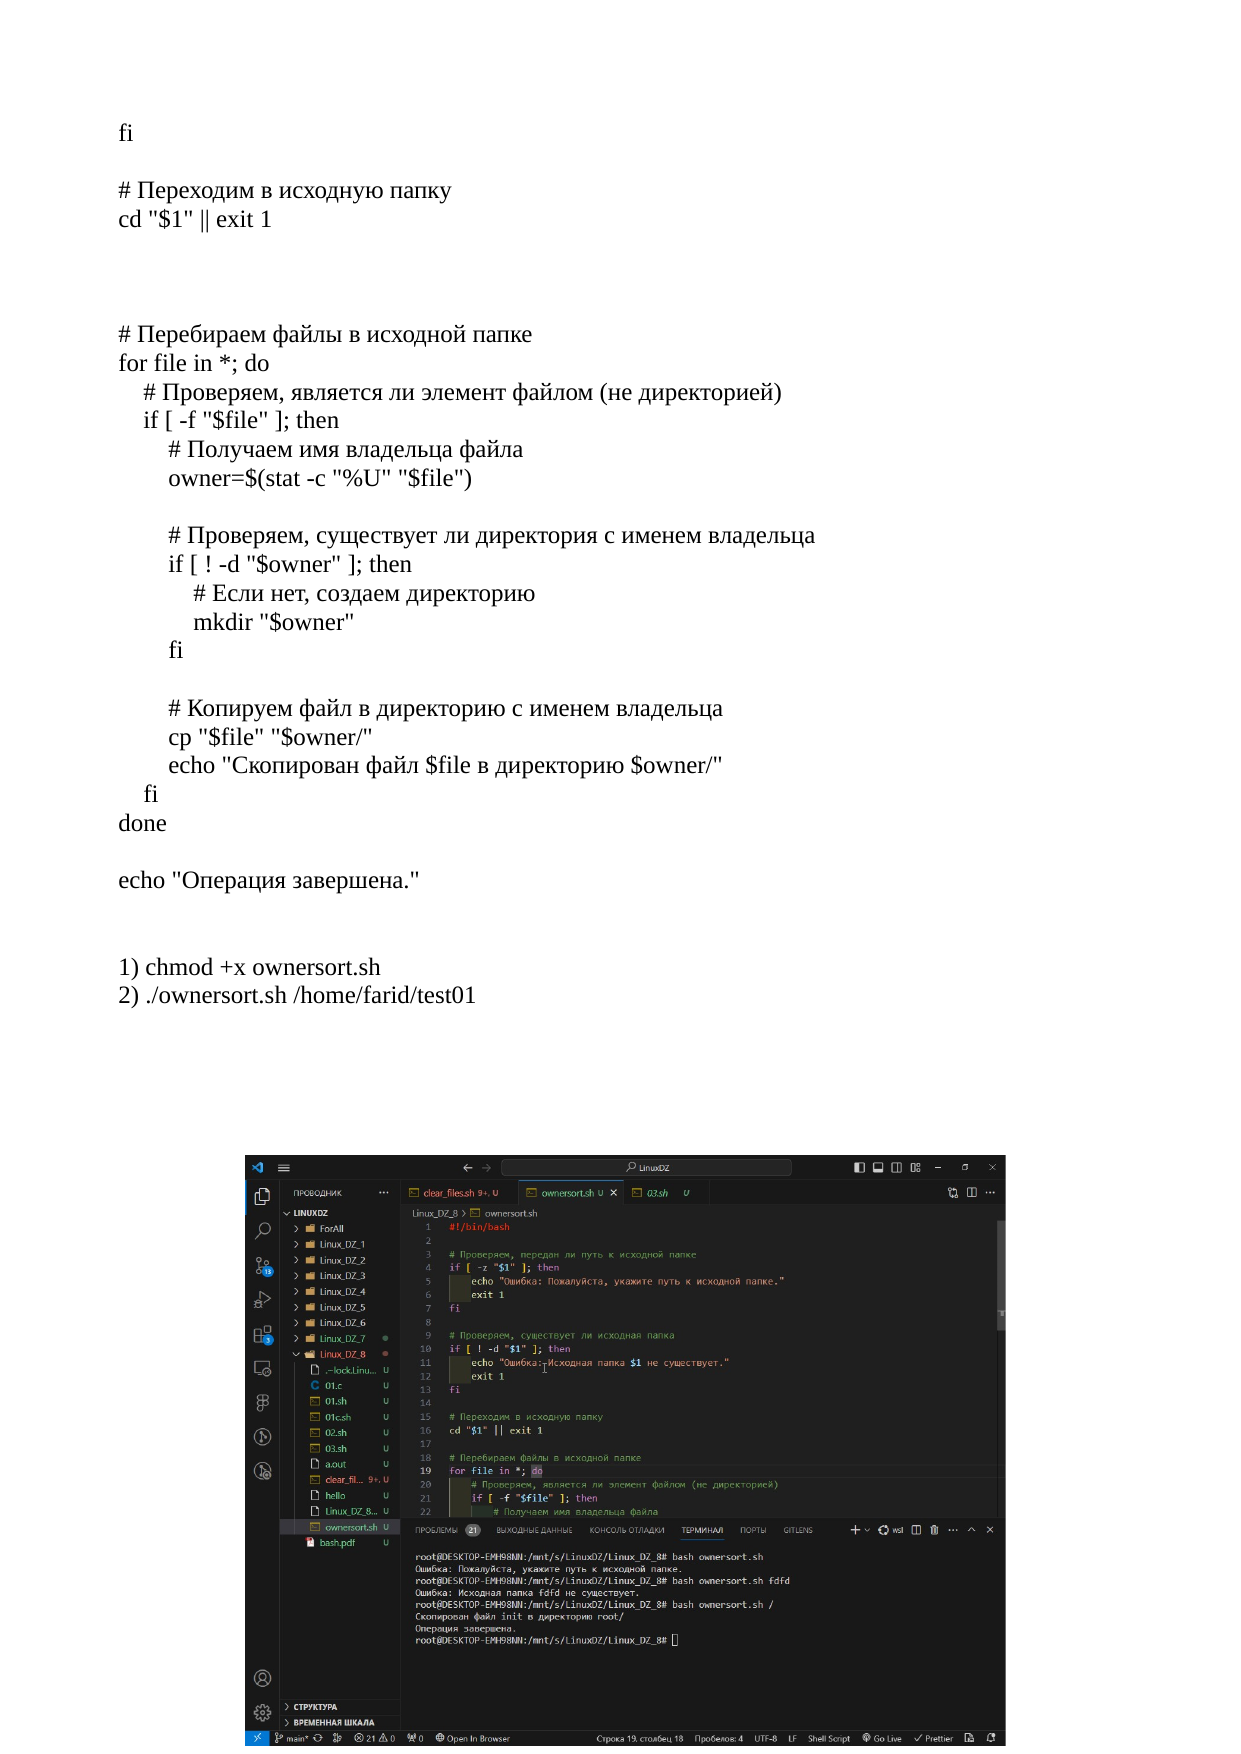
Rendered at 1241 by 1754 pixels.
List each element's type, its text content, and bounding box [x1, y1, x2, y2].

text if [ ! -d "$owner" ]; then [118, 549, 1122, 578]
text # Проверяем, существует ли директория с именем владельца [118, 521, 1122, 549]
text cd "$1" || exit 1 [118, 204, 1122, 233]
text # Проверяем, является ли элемент файлом (не директорией) [118, 377, 1122, 406]
text owner=$(stat -c "%U" "$file") [118, 463, 1122, 492]
text cp "$file" "$owner/" [118, 722, 1122, 751]
text echo "Операция завершена." [118, 866, 1122, 894]
text # Если нет, создаем директорию [118, 578, 1122, 607]
text # Перебираем файлы в исходной папке [118, 319, 1122, 348]
text echo "Скопирован файл $file в директорию $owner/" [118, 751, 1122, 779]
picture [245, 1155, 1006, 1746]
text if [ -f "$file" ]; then [118, 406, 1122, 434]
text 1) chmod +x ownersort.sh [118, 952, 1122, 981]
text # Переходим в исходную папку [118, 176, 1122, 204]
text fi [118, 779, 1122, 808]
text mkdir "$owner" [118, 607, 1122, 636]
text # Получаем имя владельца файла [118, 434, 1122, 463]
text # Копируем файл в директорию с именем владельца [118, 693, 1122, 722]
text 2) ./ownersort.sh /home/farid/test01 [118, 981, 1122, 1009]
text for file in *; do [118, 348, 1122, 377]
text done [118, 808, 1122, 837]
text fi [118, 636, 1122, 664]
text fi [118, 118, 1122, 147]
